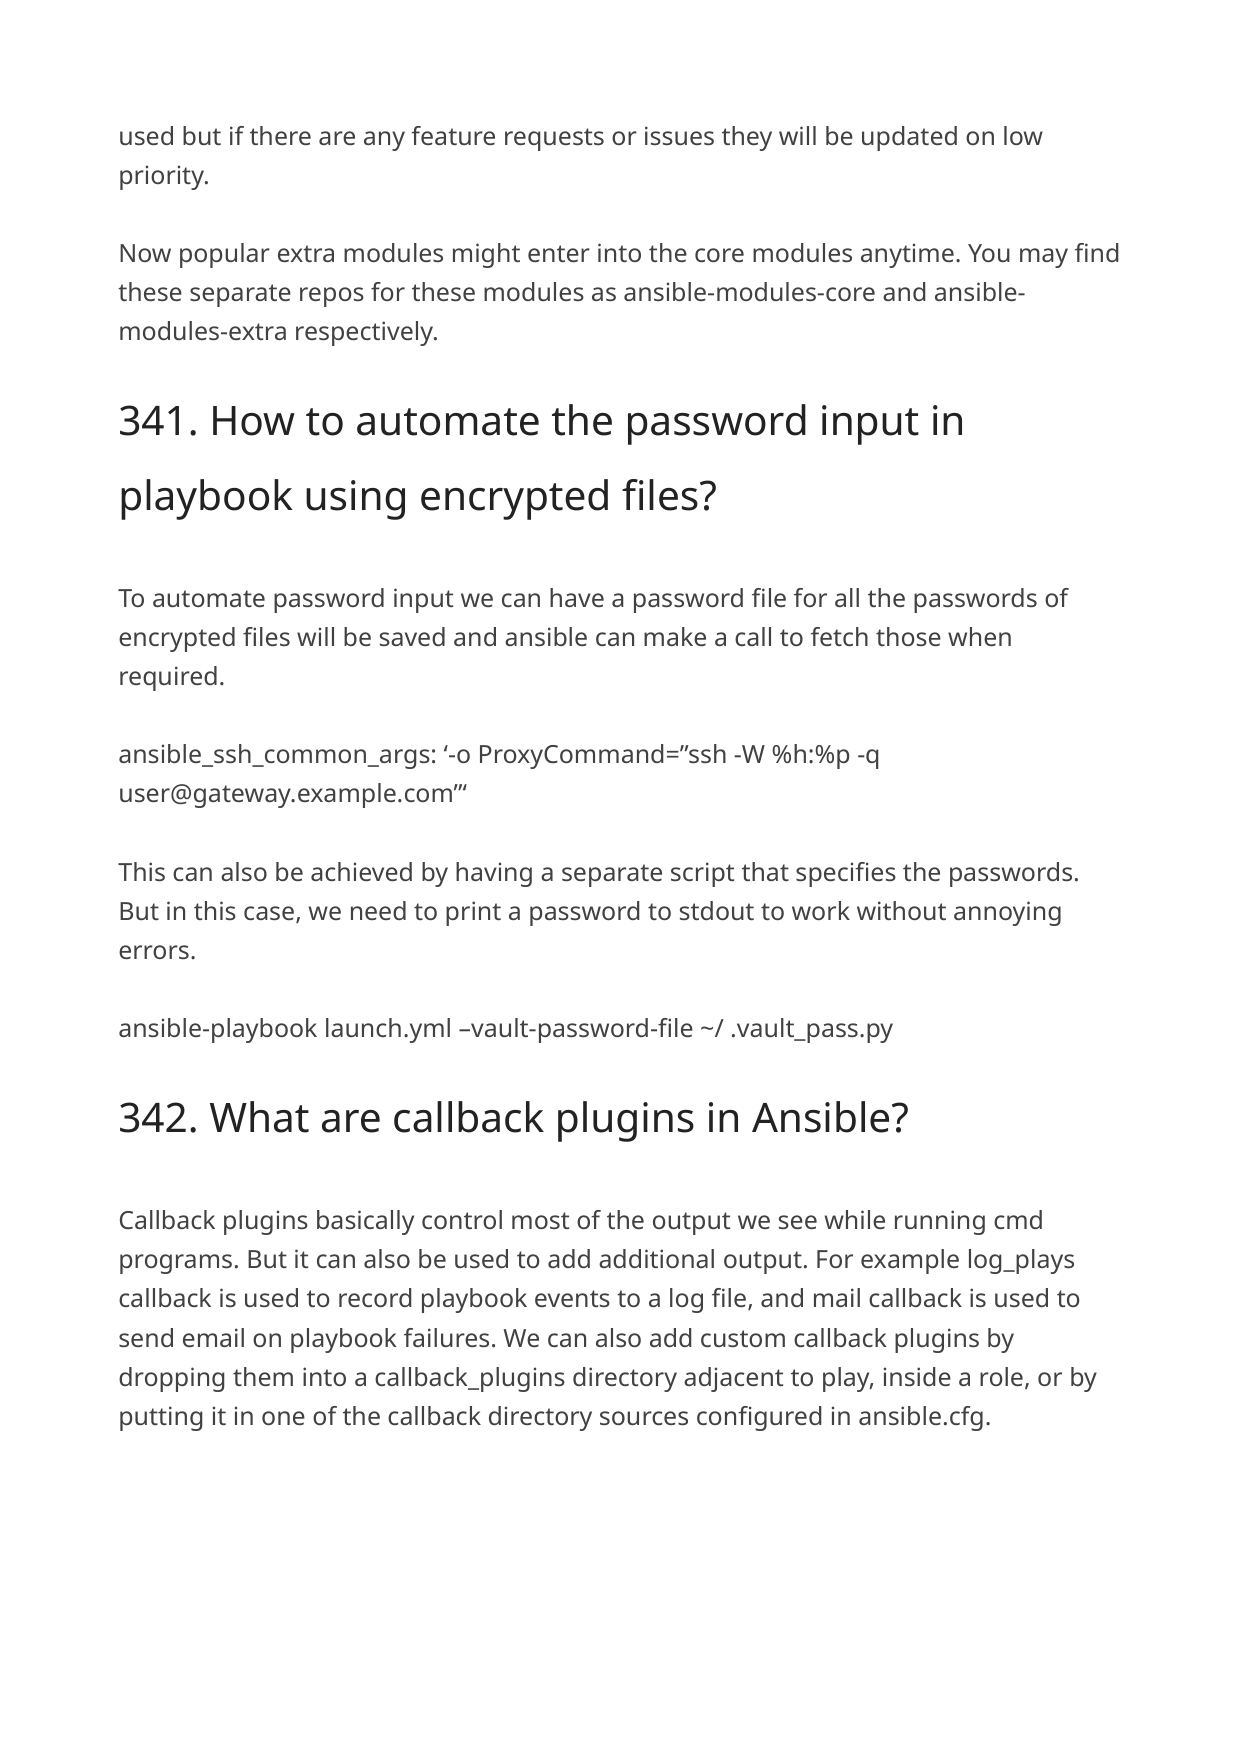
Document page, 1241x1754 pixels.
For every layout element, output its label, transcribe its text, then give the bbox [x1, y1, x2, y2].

text ansible_ssh_common_args: ‘-o ProxyCommand=”ssh -W %h:%p -q user@gateway.example.com”‘ [118, 737, 1122, 810]
text ansible-playbook launch.yml –vault-password-file ~/ .vault_pass.py [118, 1011, 1122, 1045]
text To automate password input we can have a password file for all the passwords of encrypted files will be saved and ansible can make a call to fetch those when required. [118, 580, 1122, 693]
text This can also be achieved by having a separate script that specifies the passwords. But in this case, we need to print a password to stdout to work without annoying errors. [118, 854, 1122, 967]
text Callback plugins basically control most of the output we see while running cmd programs. But it can also be used to add additional output. For example log_plays callback is used to record playbook events to a log file, and mail callback is used to send email on playbook failures. We can also add custom callback plugins by dropping them into a callback_plugins directory adjacent to play, inside a role, or by putting it in one of the callback directory sources configured in ansible.cfg. [118, 1203, 1122, 1433]
subtitle 342. What are callback plugins in Ansible? [118, 1089, 1122, 1144]
subtitle 341. How to automate the password input in playbook using encrypted files? [118, 392, 1122, 522]
text Now popular extra modules might enter into the core modules anytime. You may find these separate repos for these modules as ansible-modules-core and ansible-modules-extra respectively. [118, 236, 1122, 348]
text used but if there are any feature requests or issues they will be updated on low priority. [118, 118, 1122, 191]
